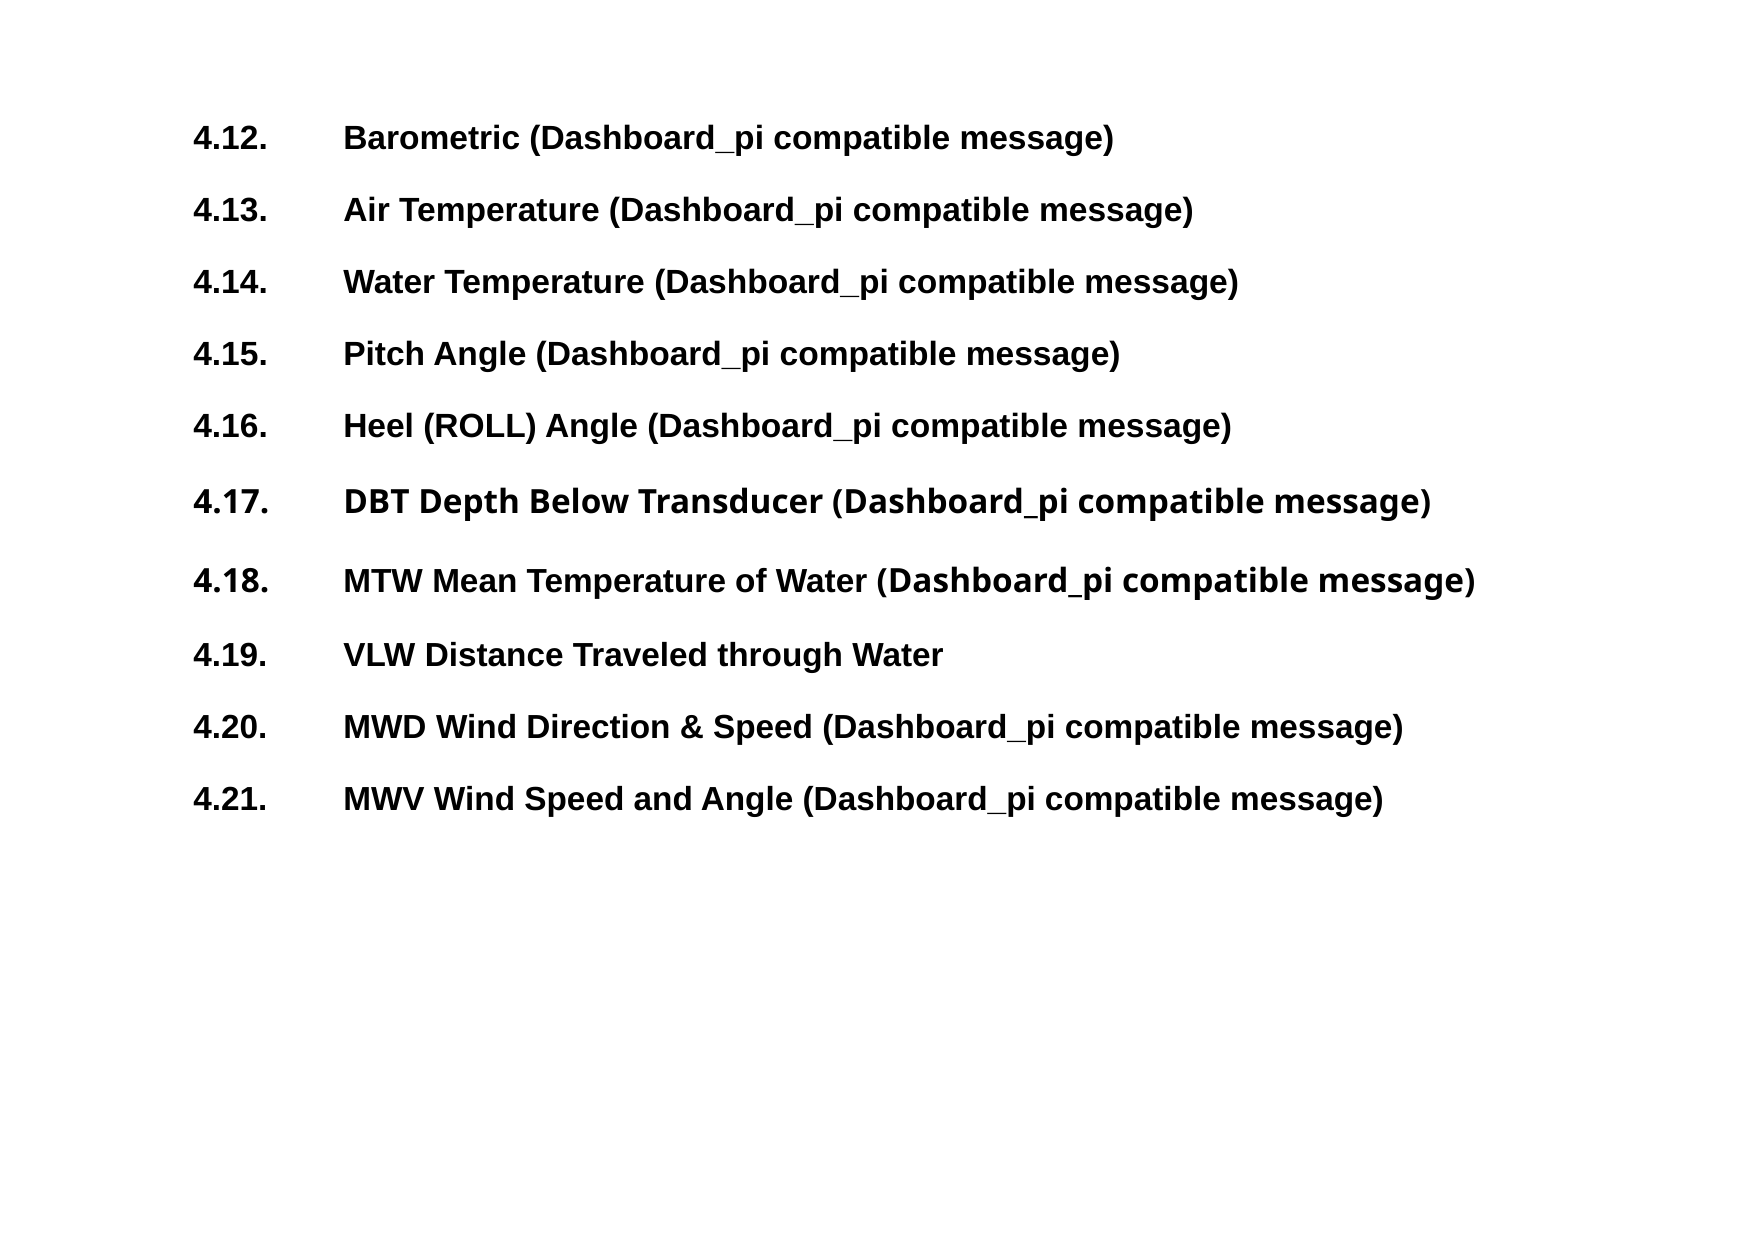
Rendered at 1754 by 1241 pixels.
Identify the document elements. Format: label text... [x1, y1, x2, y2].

subtitle DBT Depth Below Transducer (Dashboard_pi compatible message) [193, 478, 1636, 523]
subtitle MWV Wind Speed and Angle (Dashboard_pi compatible message) [193, 779, 1636, 817]
subtitle VLW Distance Traveled through Water [193, 636, 1636, 674]
subtitle Air Temperature (Dashboard_pi compatible message) [193, 190, 1636, 229]
subtitle Water Temperature (Dashboard_pi compatible message) [193, 262, 1636, 301]
subtitle MTW Mean Temperature of Water (Dashboard_pi compatible message) [193, 557, 1636, 602]
subtitle Pitch Angle (Dashboard_pi compatible message) [193, 334, 1636, 373]
subtitle Barometric (Dashboard_pi compatible message) [193, 118, 1636, 157]
subtitle MWD Wind Direction & Speed (Dashboard_pi compatible message) [193, 707, 1636, 746]
subtitle Heel (ROLL) Angle (Dashboard_pi compatible message) [193, 406, 1636, 445]
